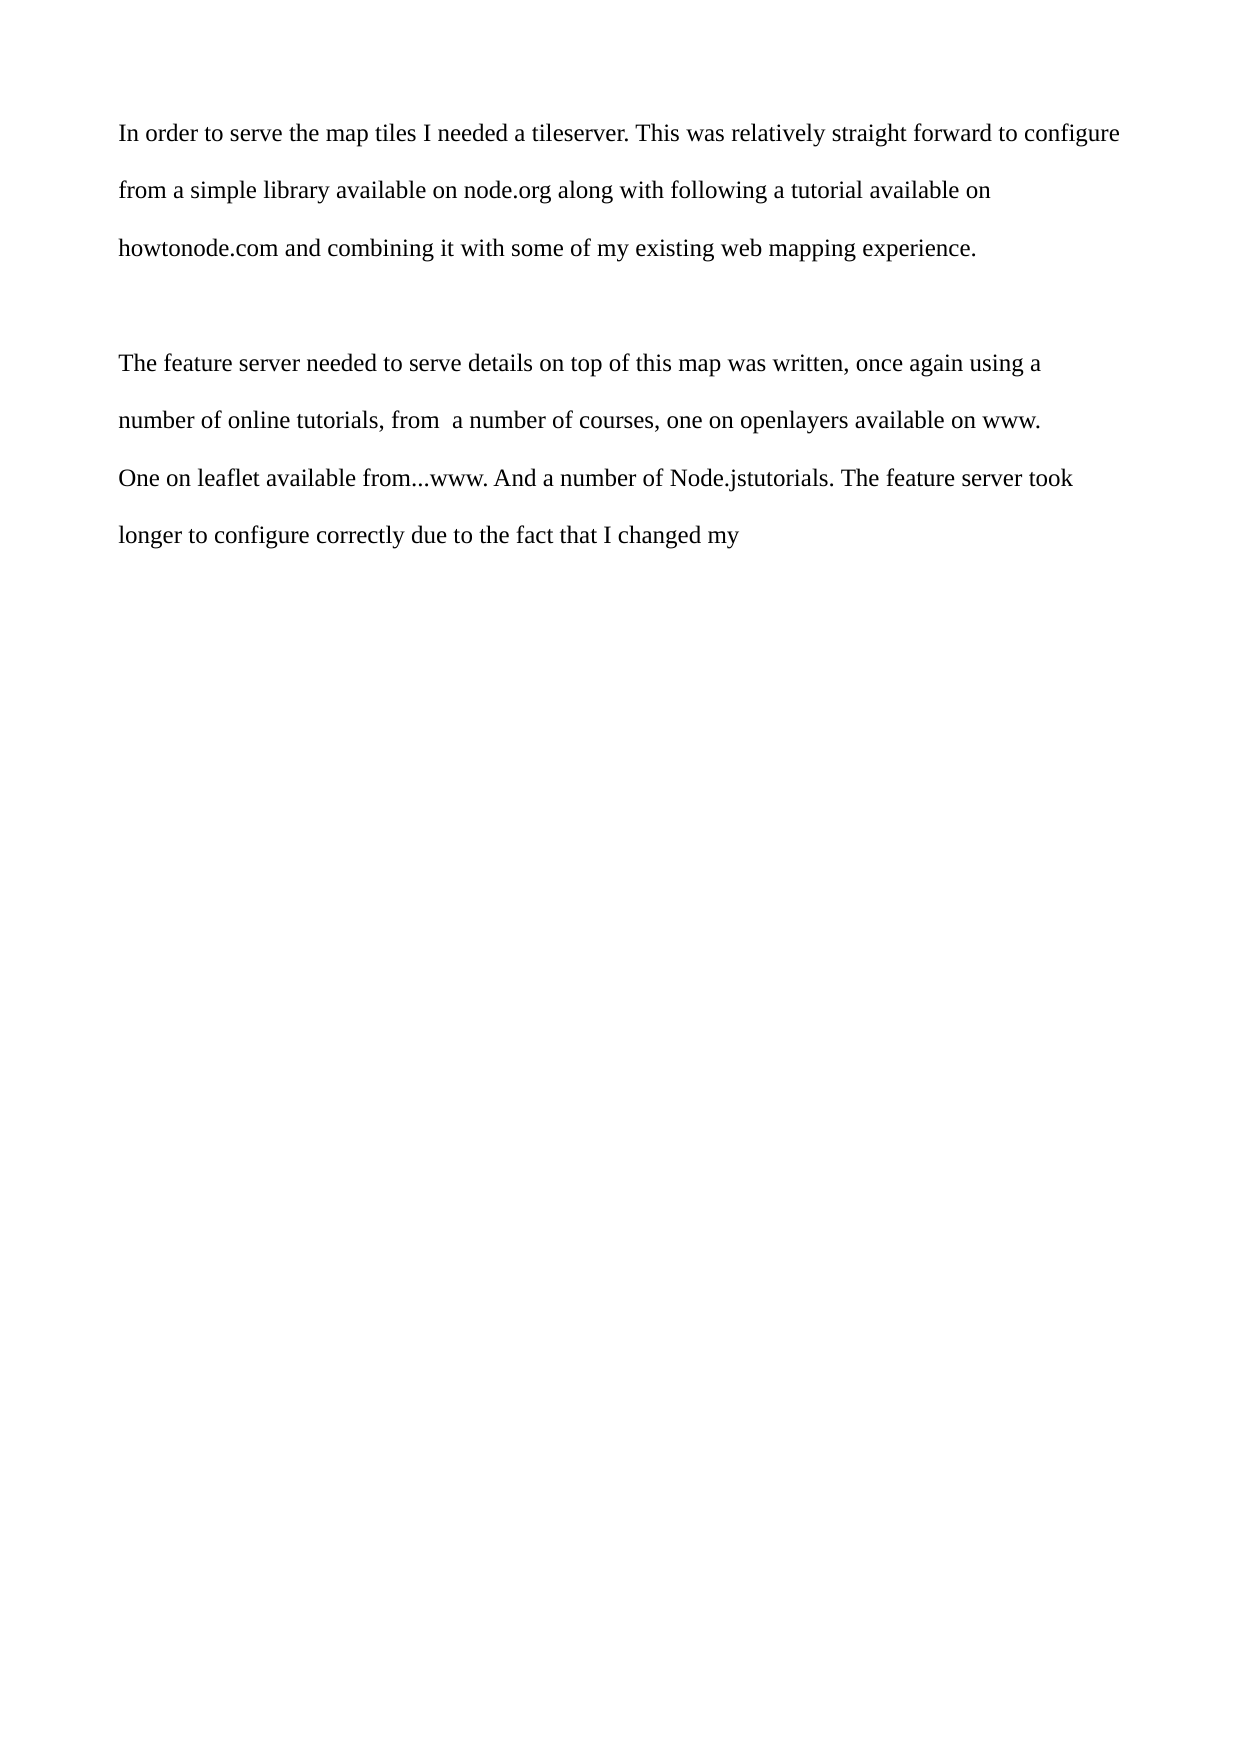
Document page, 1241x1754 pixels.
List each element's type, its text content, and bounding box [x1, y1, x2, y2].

text One on leaflet available from...www. And a number of Node.jstutorials. The feature server took longer to configure correctly due to the fact that I changed my [118, 463, 1122, 549]
text The feature server needed to serve details on top of this map was written, once again using a number of online tutorials, from a number of courses, one on openlayers available on www. [118, 348, 1122, 434]
text In order to serve the map tiles I needed a tileserver. This was relatively straight forward to configure from a simple library available on node.org along with following a tutorial available on howtonode.com and combining it with some of my existing web mapping experience. [118, 118, 1122, 262]
